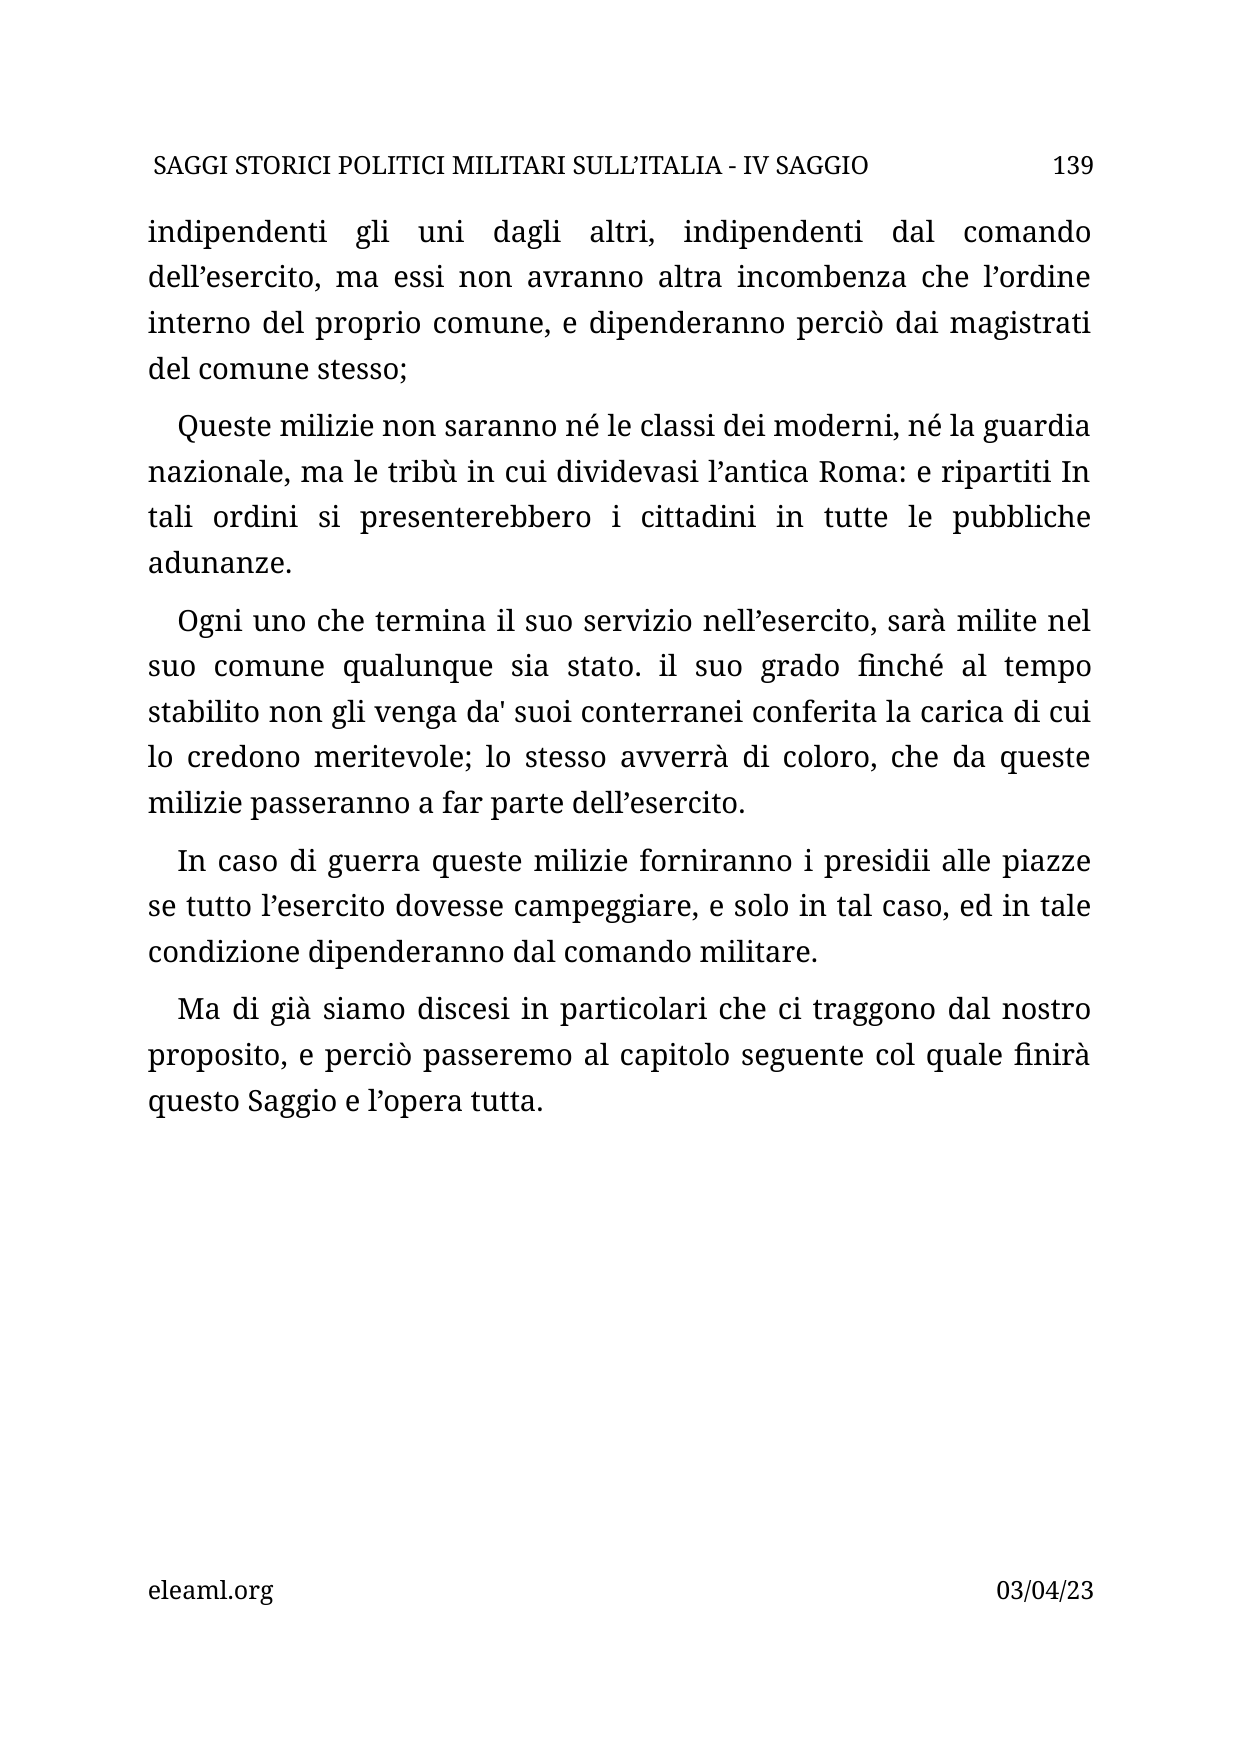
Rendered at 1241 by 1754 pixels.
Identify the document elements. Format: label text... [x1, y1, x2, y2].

text Ma di già siamo discesi in particolari che ci traggono dal nostro proposito, e perciò passeremo al capitolo seguente col quale finirà questo Saggio e l’opera tutta. [148, 989, 1093, 1119]
text indipendenti gli uni dagli altri, indipendenti dal comando dell’esercito, ma essi non avranno altra incombenza che l’ordine interno del proprio comune, e dipenderanno perciò dai magistrati del comune stesso; [148, 211, 1093, 388]
text Ogni uno che termina il suo servizio nell’esercito, sarà milite nel suo comune qualunque sia stato. il suo grado finché al tempo stabilito non gli venga da' suoi conterranei conferita la carica di cui lo credono meritevole; lo stesso avverrà di coloro, che da queste milizie passeranno a far parte dell’esercito. [148, 600, 1093, 822]
text In caso di guerra queste milizie forniranno i presidii alle piazze se tutto l’esercito dovesse campeggiare, e solo in tal caso, ed in tale condizione dipenderanno dal comando militare. [148, 840, 1093, 971]
text Queste milizie non saranno né le classi dei moderni, né la guardia nazionale, ma le tribù in cui dividevasi l’antica Roma: e ripartiti In tali ordini si presenterebbero i cittadini in tutte le pubbliche adunanze. [148, 406, 1093, 582]
